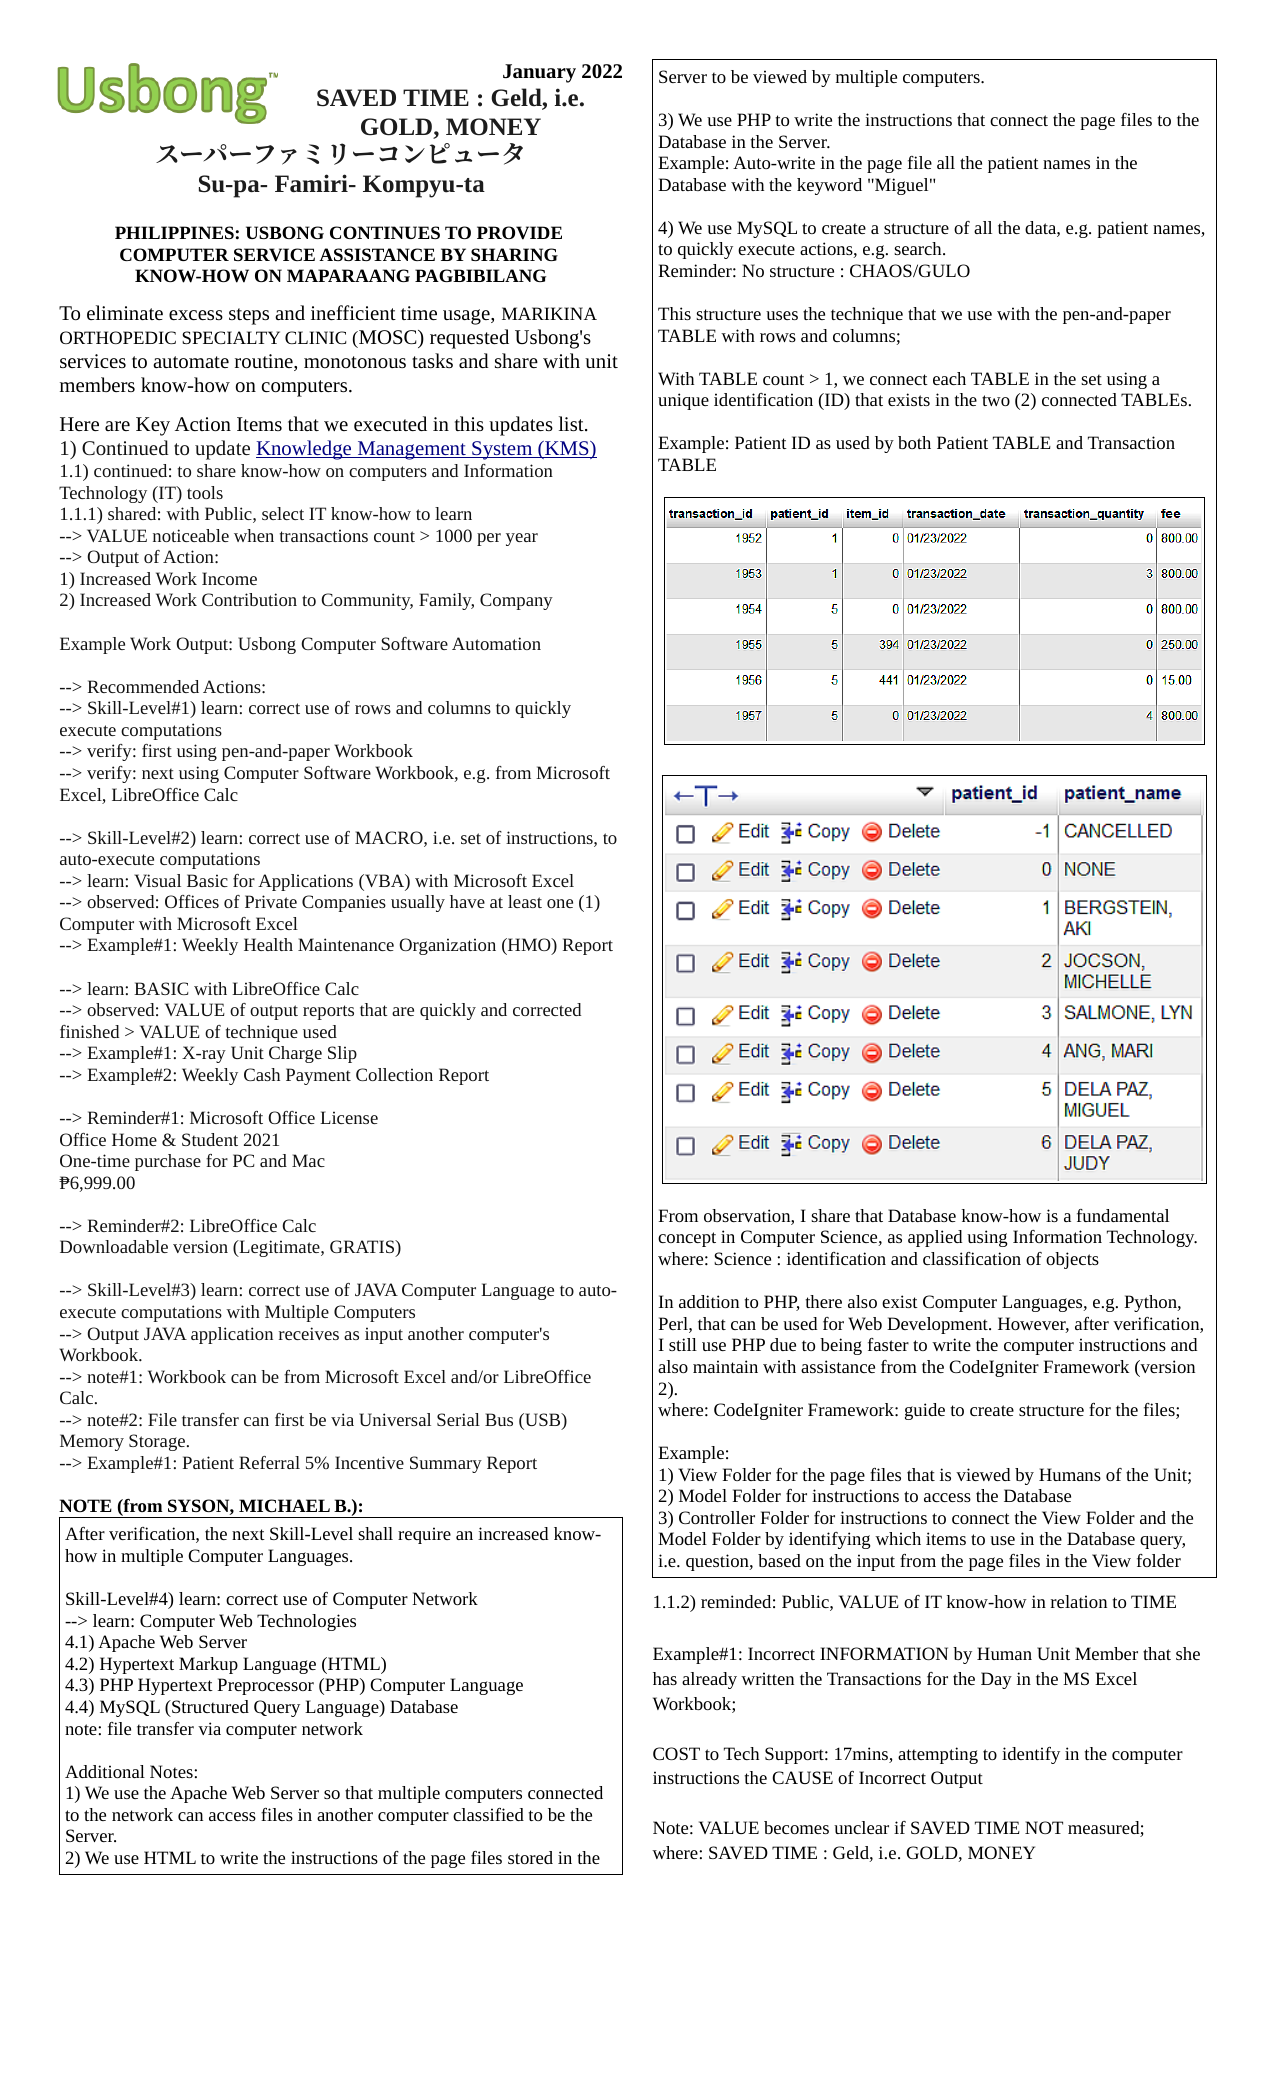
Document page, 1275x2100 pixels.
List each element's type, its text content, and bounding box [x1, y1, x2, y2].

table_header After verification, the next Skill-Level shall require an increased know-how in multiple Computer Languages. Skill-Level#4) learn: correct use of Computer Network --> learn: Computer Web Technologies 4.1) Apache Web Server 4.2) Hypertext Markup Language (HTML) 4.3) PHP Hypertext Preprocessor (PHP) Computer Language 4.4) MySQL (Structured Query Language) Database note: file transfer via computer network Additional Notes: 1) We use the Apache Web Server so that multiple computers connected to the network can access files in another computer classified to be the Server. 2) We use HTML to write the instructions of the page files stored in the [60, 1518, 622, 1874]
text Su-pa- Famiri- Kompyu-ta [59, 169, 623, 198]
text --> Output of Action: [59, 546, 623, 568]
text One-time purchase for PC and Mac [59, 1150, 623, 1172]
text --> Reminder#2: LibreOffice Calc [59, 1215, 623, 1236]
text --> learn: Visual Basic for Applications (VBA) with Microsoft Excel [59, 870, 623, 891]
text 2) Increased Work Contribution to Community, Family, Company [59, 589, 623, 611]
text where: SAVED TIME : Geld, i.e. GOLD, MONEY [652, 1842, 1216, 1863]
text NOTE (from SYSON, MICHAEL B.): [59, 1495, 623, 1517]
table_header Server to be viewed by multiple computers. 3) We use PHP to write the instructions that connect the page files to the Database in the Server. Example: Auto-write in the page file all the patient names in the Database with the keyword "Miguel" 4) We use MySQL to create a structure of all the data, e.g. patient names, to quickly execute actions, e.g. search. Reminder: No structure : CHAOS/GULO This structure uses the technique that we use with the pen-and-paper TABLE with rows and columns; With TABLE count > 1, we connect each TABLE in the set using a unique identification (ID) that exists in the two (2) connected TABLEs. Example: Patient ID as used by both Patient TABLE and Transaction TABLE From observation, I share that Database know-how is a fundamental concept in Computer Science, as applied using Information Technology. where: Science : identification and classification of objects In addition to PHP, there also exist Computer Languages, e.g. Python, Perl, that can be used for Web Development. However, after verification, I still use PHP due to being faster to write the computer instructions and also maintain with assistance from the CodeIgniter Framework (version 2). where: CodeIgniter Framework: guide to create structure for the files; Example: 1) View Folder for the page files that is viewed by Humans of the Unit; 2) Model Folder for instructions to access the Database 3) Controller Folder for instructions to connect the View Folder and the Model Folder by identifying which items to use in the Database query, i.e. question, based on the input from the page files in the View folder [653, 60, 1216, 1577]
text --> observed: VALUE of output reports that are quickly and corrected finished > VALUE of technique used [59, 999, 623, 1042]
text 1.1) continued: to share know-how on computers and Information Technology (IT) tools [59, 460, 623, 503]
text --> Example#1: Weekly Health Maintenance Organization (HMO) Report [59, 934, 623, 956]
text --> Output JAVA application receives as input another computer's Workbook. [59, 1322, 623, 1366]
text Note: VALUE becomes unclear if SAVED TIME NOT measured; [652, 1817, 1216, 1838]
text --> Example#1: Patient Referral 5% Incentive Summary Report [59, 1452, 623, 1473]
text PHILIPPINES: USBONG CONTINU​ES TO PROVIDE [59, 222, 623, 244]
text Downloadable version (Legitimate, GRATIS) [59, 1236, 623, 1258]
text --> Skill-Level#2) learn: correct use of MACRO, i.e. set of instructions, to auto-execute computations [59, 827, 623, 870]
text ₱6,999.00 [59, 1172, 623, 1193]
text --> Recommended Actions: [59, 676, 623, 697]
text Here are Key Action Items that we executed in this updates list. [59, 412, 623, 436]
text 1.1.1) shared: with Public, select IT know-how to learn [59, 503, 623, 525]
text --> Skill-Level#1) learn: correct use of rows and columns to quickly execute computations [59, 697, 623, 740]
text --> Reminder#1: Microsoft Office License [59, 1107, 623, 1128]
text COMPUTER SERVICE ASSISTANCE BY SHARING [59, 244, 623, 265]
text COST to Tech Support: 17mins, attempting to identify in the computer instructions the CAUSE of Incorrect Output [652, 1742, 1216, 1789]
picture [57, 63, 278, 124]
text 1) Continued to update Knowledge Management System (KMS) [59, 436, 623, 460]
text Office Home & Student 2021 [59, 1128, 623, 1150]
text KNOW-HOW ON MAPARAANG PAGBIBILANG [59, 265, 623, 287]
picture [664, 777, 1204, 1181]
text --> observed: Offices of Private Companies usually have at least one (1) Computer with Microsoft Excel [59, 891, 623, 934]
text --> note#1: Workbook can be from Microsoft Excel and/or LibreOffice Calc. [59, 1366, 623, 1409]
subtitle 1.1.2) reminded: Public, VALUE of IT know-how in relation to TIME [652, 1591, 1216, 1612]
text --> verify: next using Computer Software Workbook, e.g. from Microsoft Excel, LibreOffice Calc [59, 762, 623, 805]
text --> VALUE noticeable when transactions count > 1000 per year [59, 525, 623, 546]
text --> verify: first using pen-and-paper Workbook [59, 740, 623, 762]
text --> Example#2: Weekly Cash Payment Collection Report [59, 1064, 623, 1085]
text --> learn: BASIC with LibreOffice Calc [59, 977, 623, 999]
text --> Skill-Level#3) learn: correct use of JAVA Computer Language to auto-execute computations with Multiple Computers [59, 1279, 623, 1322]
text 1) Increased Work Income [59, 568, 623, 589]
text スーパーファミリーコンピュータ [59, 141, 623, 169]
text Example#1: Incorrect INFORMATION by Human Unit Member that she has already written the Transactions for the Day in the MS Excel Workbook; [652, 1643, 1216, 1714]
text January 2022 [59, 59, 623, 83]
text SAVED TIME : Geld, i.e. GOLD, MONEY [59, 124, 623, 141]
text Example Work Output: Usbong Computer Software Automation [59, 632, 623, 654]
text --> Example#1: X-ray Unit Charge Slip [59, 1042, 623, 1064]
text To eliminate excess steps and inefficient time usage, MARIKINA ORTHOPEDIC SPECIALTY CLINIC (MOSC) requested Usbong's services to automate routine, monotonous tasks and share with unit members know-how on computers. [59, 301, 623, 397]
text --> note#2: File transfer can first be via Universal Serial Bus (USB) Memory Storage. [59, 1409, 623, 1452]
